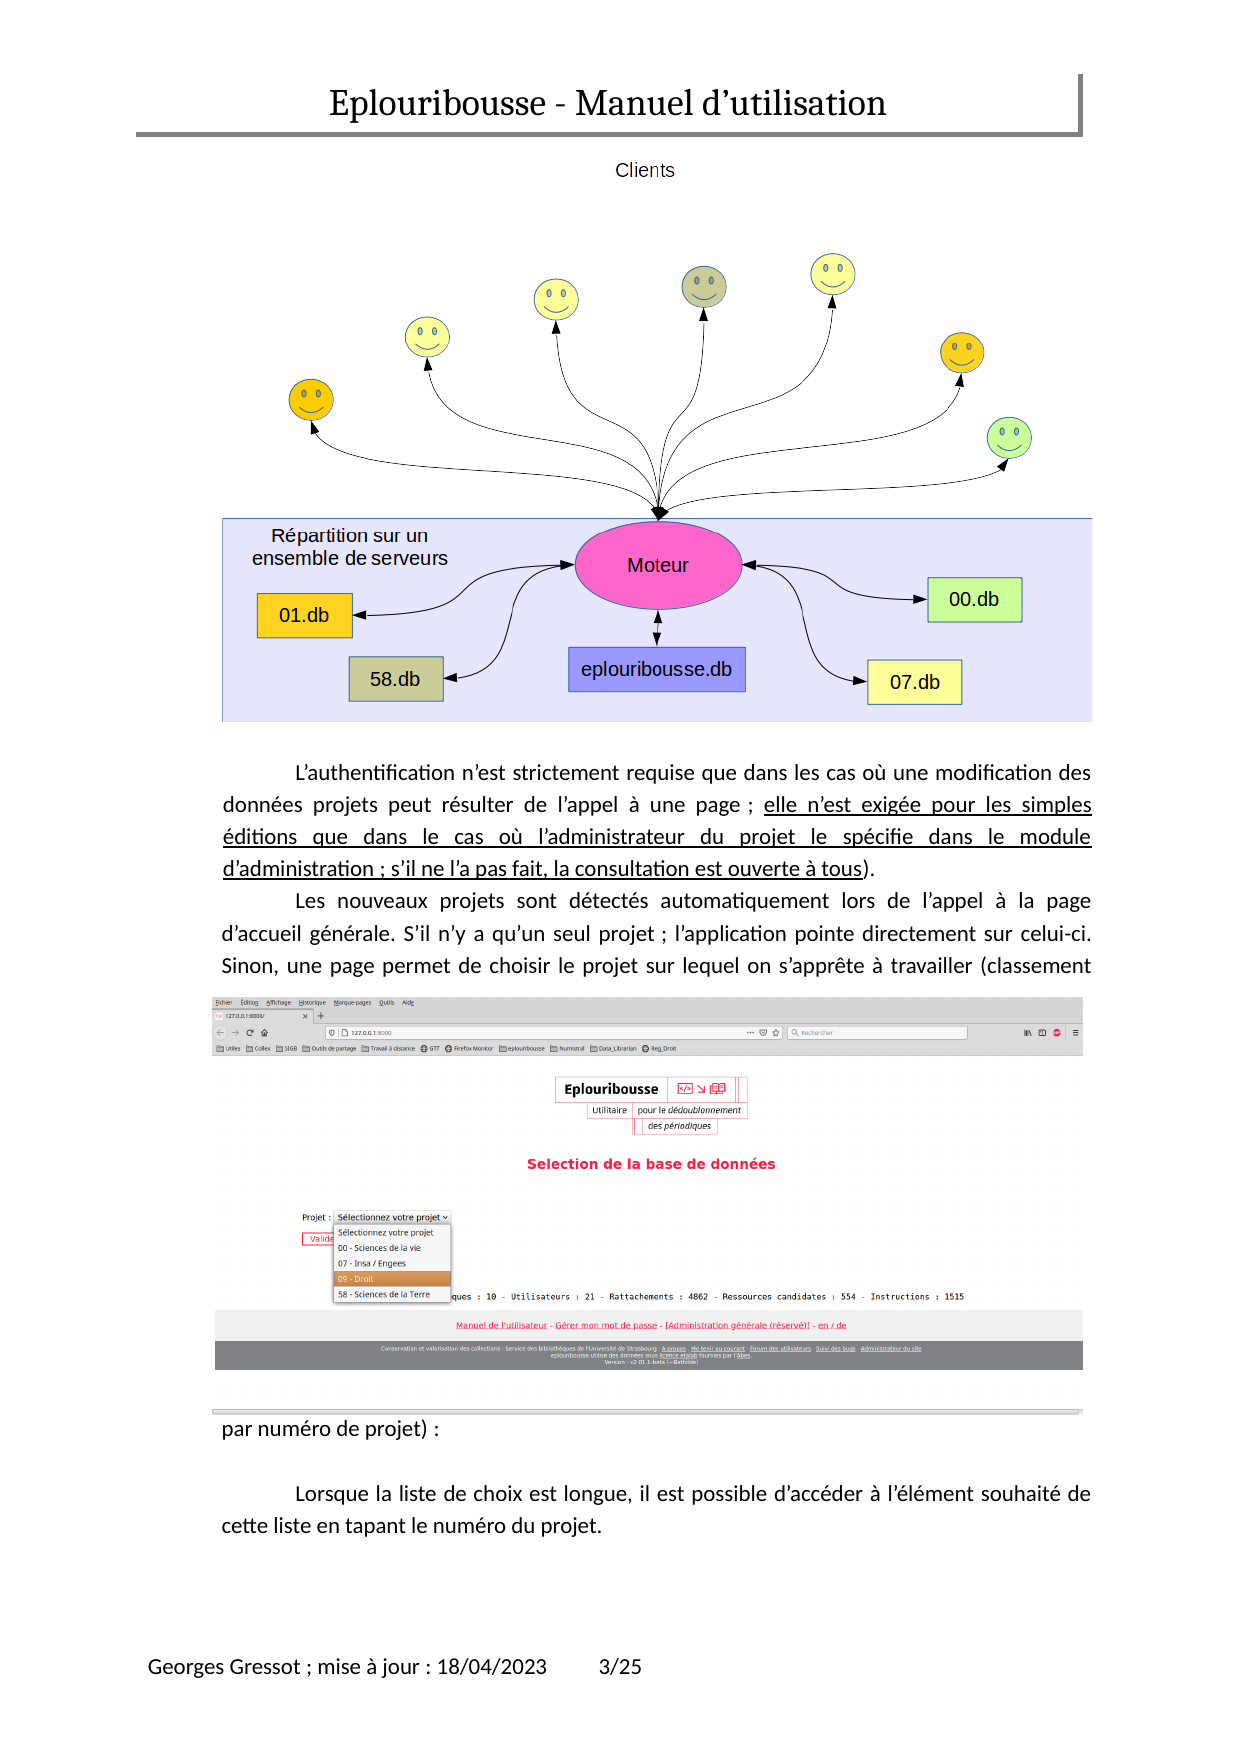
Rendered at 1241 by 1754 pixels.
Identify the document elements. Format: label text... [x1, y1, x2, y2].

list Les nouveaux projets sont détectés automatiquement lors de l’appel à la page d’accueil générale. S’il n’y a qu’un seul projet ; l’application pointe directement sur celui-ci. Sinon, une page permet de choisir le projet sur lequel on s’apprête à travailler (classement par numéro de projet) : [221, 886, 1093, 1442]
list L’authentification n’est strictement requise que dans les cas où une modification des données projets peut résulter de l’appel à une page ; elle n’est exigée pour les simples éditions que dans le cas où l’administrateur du projet le spécifie dans le module d’administration ; s’il ne l’a pas fait, la consultation est ouverte à tous). [223, 758, 1093, 882]
picture [211, 997, 1083, 1415]
list Lorsque la liste de choix est longue, il est possible d’accéder à l’élément souhaité de cette liste en tapant le numéro du projet. [221, 1479, 1093, 1539]
picture [222, 156, 1093, 722]
